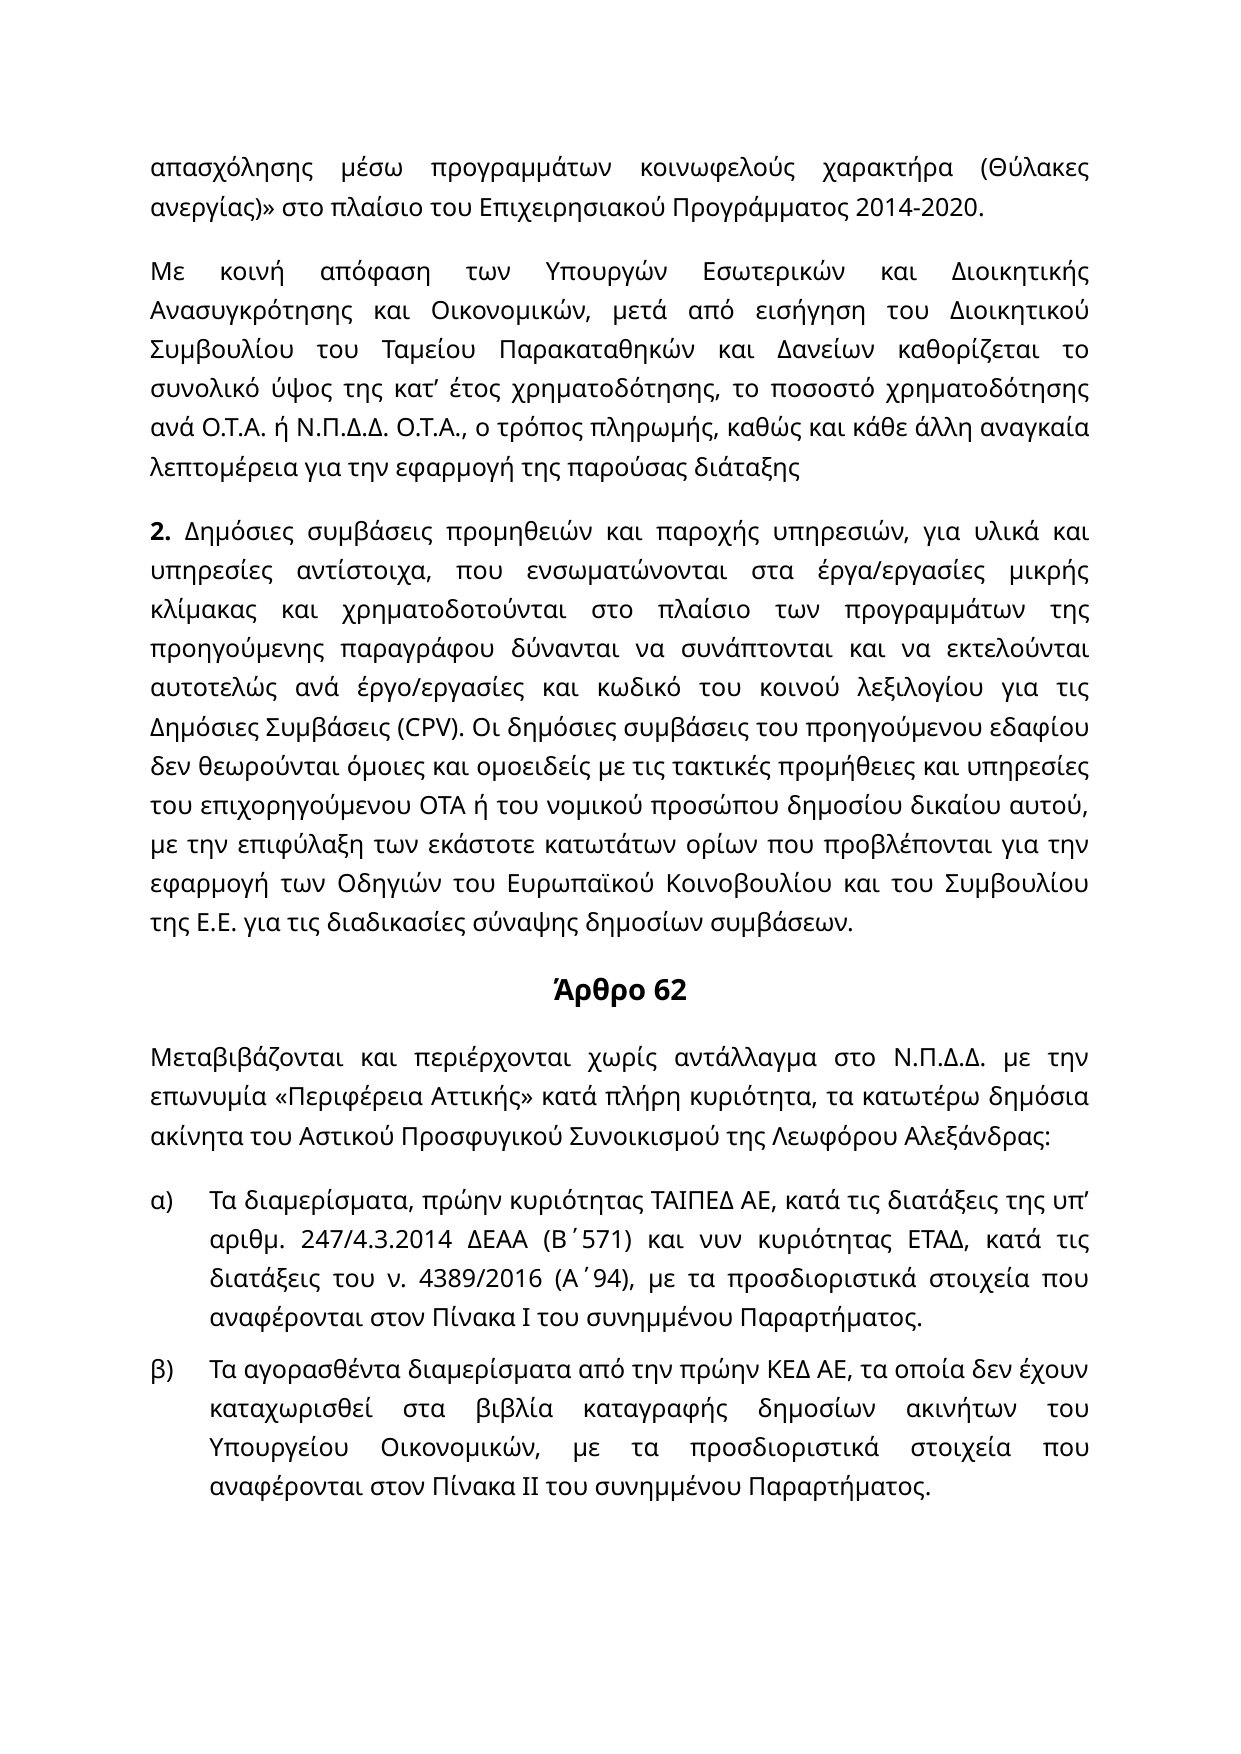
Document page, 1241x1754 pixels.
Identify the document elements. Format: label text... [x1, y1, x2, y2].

list α) Τα διαμερίσματα, πρώην κυριότητας ΤΑΙΠΕΔ ΑΕ, κατά τις διατάξεις της υπ’ αριθμ. 247/4.3.2014 ΔΕΑΑ (Β΄571) και νυν κυριότητας ΕΤΑΔ, κατά τις διατάξεις του ν. 4389/2016 (Α΄94), με τα προσδιοριστικά στοιχεία που αναφέρονται στον Πίνακα I του συνημμένου Παραρτήματος. [150, 1182, 1090, 1334]
text 2. Δημόσιες συμβάσεις προμηθειών και παροχής υπηρεσιών, για υλικά και υπηρεσίες αντίστοιχα, που ενσωματώνονται στα έργα/εργασίες μικρής κλίμακας και χρηματοδοτούνται στο πλαίσιο των προγραμμάτων της προηγούμενης παραγράφου δύνανται να συνάπτονται και να εκτελούνται αυτοτελώς ανά έργο/εργασίες και κωδικό του κοινού λεξιλογίου για τις Δημόσιες Συμβάσεις (CPV). Οι δημόσιες συμβάσεις του προηγούμενου εδαφίου δεν θεωρούνται όμοιες και ομοειδείς με τις τακτικές προμήθειες και υπηρεσίες του επιχορηγούμενου ΟΤΑ ή του νομικού προσώπου δημοσίου δικαίου αυτού, με την επιφύλαξη των εκάστοτε κατωτάτων ορίων που προβλέπονται για την εφαρμογή των Οδηγιών του Ευρωπαϊκού Κοινοβουλίου και του Συμβουλίου της Ε.Ε. για τις διαδικασίες σύναψης δημοσίων συμβάσεων. [150, 513, 1090, 939]
list β) Τα αγορασθέντα διαμερίσματα από την πρώην ΚΕΔ ΑΕ, τα οποία δεν έχουν καταχωρισθεί στα βιβλία καταγραφής δημοσίων ακινήτων του Υπουργείου Οικονομικών, με τα προσδιοριστικά στοιχεία που αναφέρονται στον Πίνακα II του συνημμένου Παραρτήματος. [150, 1351, 1090, 1503]
text Μεταβιβάζονται και περιέρχονται χωρίς αντάλλαγμα στο Ν.Π.Δ.Δ. με την επωνυμία «Περιφέρεια Αττικής» κατά πλήρη κυριότητα, τα κατωτέρω δημόσια ακίνητα του Αστικού Προσφυγικού Συνοικισμού της Λεωφόρου Αλεξάνδρας: [150, 1040, 1090, 1152]
subtitle Άρθρο 62 [150, 969, 1090, 1009]
text Με κοινή απόφαση των Υπουργών Εσωτερικών και Διοικητικής Ανασυγκρότησης και Οικονομικών, μετά από εισήγηση του Διοικητικού Συμβουλίου του Ταμείου Παρακαταθηκών και Δανείων καθορίζεται το συνολικό ύψος της κατ’ έτος χρηματοδότησης, το ποσοστό χρηματοδότησης ανά Ο.Τ.Α. ή Ν.Π.Δ.Δ. Ο.Τ.Α., ο τρόπος πληρωμής, καθώς και κάθε άλλη αναγκαία λεπτομέρεια για την εφαρμογή της παρούσας διάταξης [150, 253, 1090, 483]
text απασχόλησης μέσω προγραμμάτων κοινωφελούς χαρακτήρα (Θύλακες ανεργίας)» στο πλαίσιο του Επιχειρησιακού Προγράμματος 2014-2020. [150, 150, 1090, 223]
